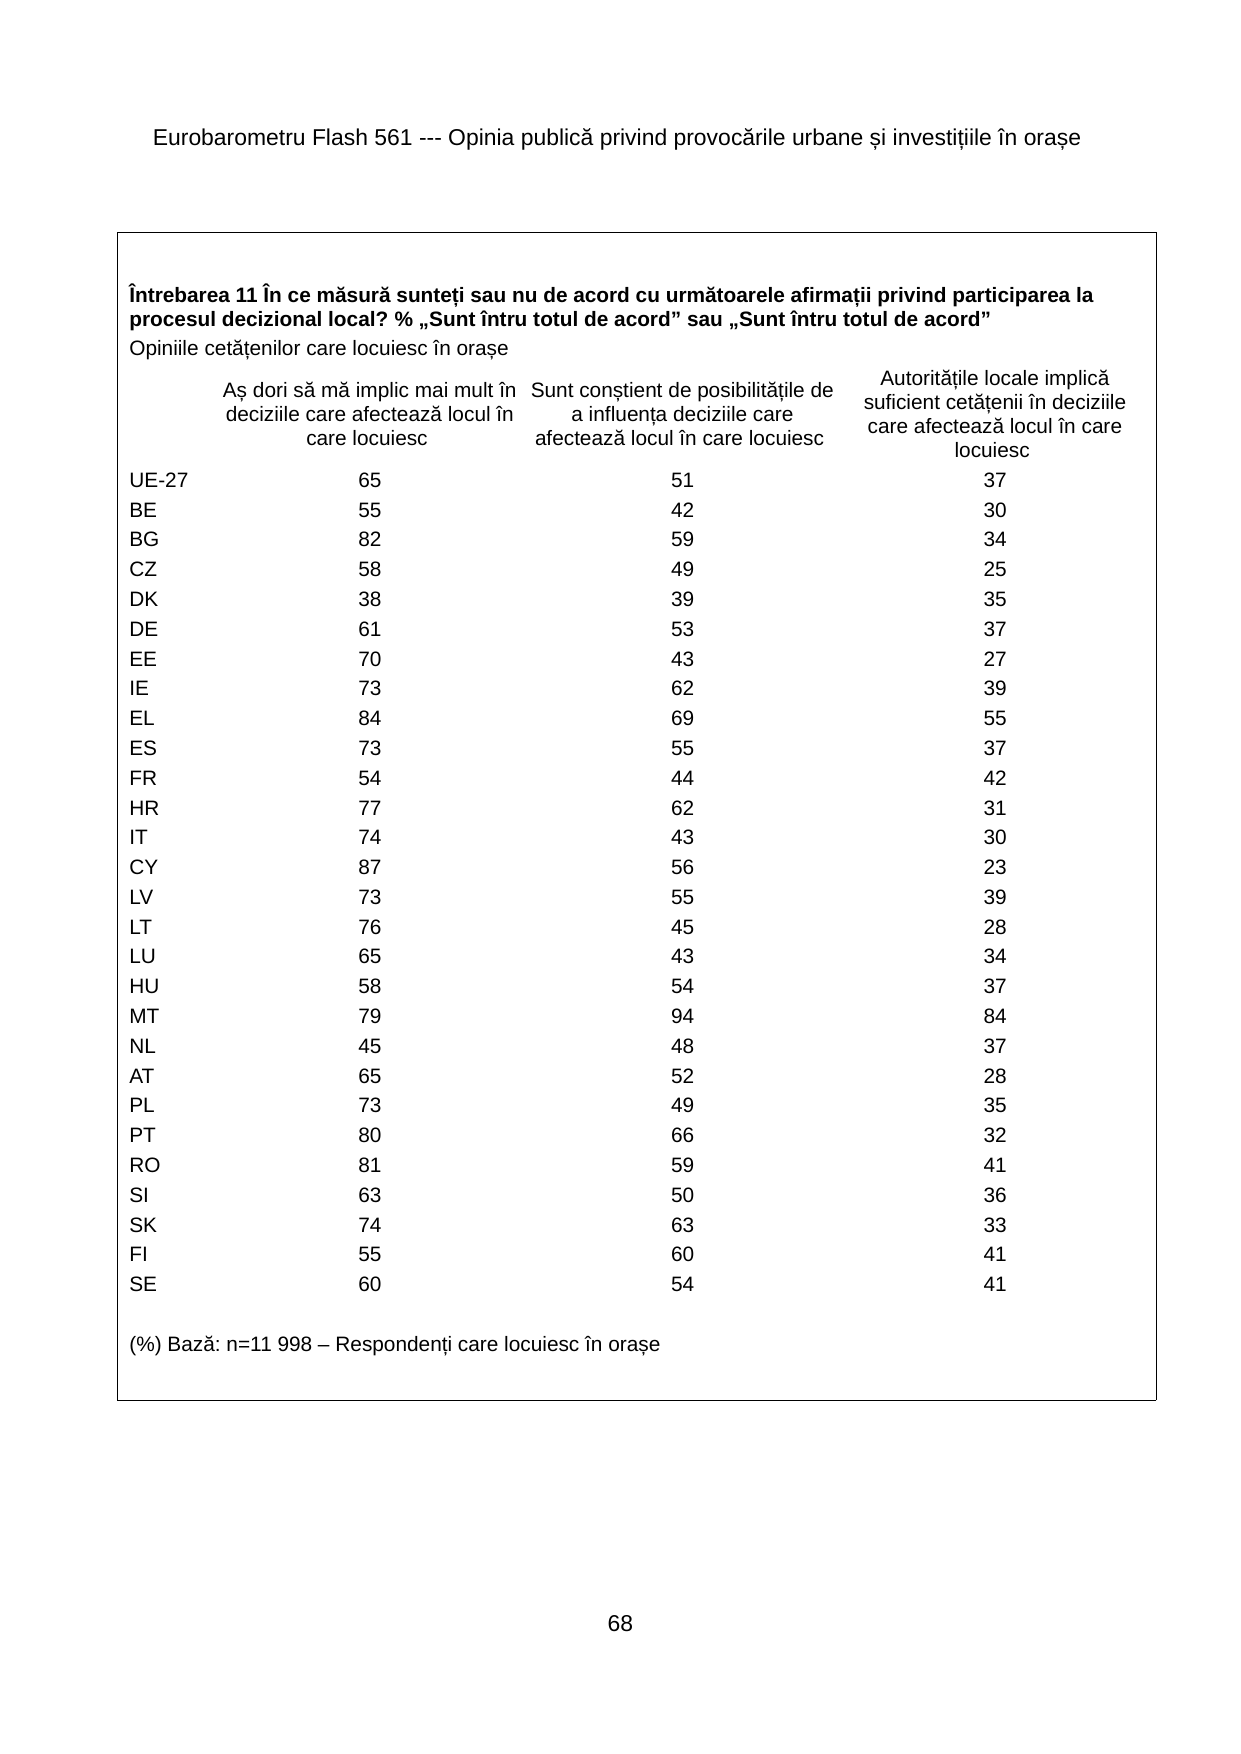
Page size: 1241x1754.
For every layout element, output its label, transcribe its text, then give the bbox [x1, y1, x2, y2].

table_cell 42 [839, 763, 1151, 792]
table_cell PL [126, 1090, 213, 1120]
table_cell 62 [526, 673, 838, 703]
table_cell PT [126, 1120, 213, 1150]
table_cell Autoritățile locale implică suficient cetățenii în deciziile care afectează locul în care locuiesc [839, 363, 1151, 465]
table_cell 58 [213, 971, 526, 1001]
table_cell 50 [526, 1180, 838, 1209]
table_cell 55 [213, 495, 526, 524]
table_cell 37 [839, 465, 1151, 494]
table_cell SK [126, 1210, 213, 1239]
table_cell LV [126, 882, 213, 912]
table_cell 55 [839, 703, 1151, 733]
table_cell 36 [839, 1180, 1151, 1209]
table_cell 62 [526, 793, 838, 822]
table_cell 49 [526, 554, 838, 584]
table_cell 37 [839, 971, 1151, 1001]
table_cell [126, 1299, 213, 1329]
table_cell CZ [126, 554, 213, 584]
table_cell 56 [526, 852, 838, 882]
table_cell RO [126, 1150, 213, 1180]
table_cell IT [126, 822, 213, 852]
table_cell 37 [839, 614, 1151, 643]
table_cell 55 [526, 882, 838, 912]
table_cell 73 [213, 882, 526, 912]
table_cell 82 [213, 524, 526, 554]
table_cell 60 [526, 1239, 838, 1269]
table_cell 42 [526, 495, 838, 524]
table_cell 48 [526, 1031, 838, 1061]
table_cell DK [126, 584, 213, 614]
table_cell 70 [213, 644, 526, 673]
table_cell 58 [213, 554, 526, 584]
table_cell 94 [526, 1001, 838, 1031]
table_cell 59 [526, 524, 838, 554]
table_cell (%) Bază: n=11 998 – Respondenți care locuiesc în orașe [126, 1329, 1151, 1358]
table_cell 55 [213, 1239, 526, 1269]
table_cell 39 [839, 882, 1151, 912]
table_cell HR [126, 793, 213, 822]
table_cell 61 [213, 614, 526, 643]
table_cell SE [126, 1269, 213, 1299]
table_cell [126, 363, 213, 465]
table_cell 74 [213, 822, 526, 852]
table_cell 41 [839, 1150, 1151, 1180]
table_cell 30 [839, 822, 1151, 852]
table_cell 41 [839, 1269, 1151, 1299]
table_cell MT [126, 1001, 213, 1031]
table_cell 54 [213, 763, 526, 792]
table_cell Opiniile cetățenilor care locuiesc în orașe [126, 333, 1151, 363]
table_cell 31 [839, 793, 1151, 822]
table_cell 65 [213, 1061, 526, 1090]
table_cell FI [126, 1239, 213, 1269]
table_cell 43 [526, 941, 838, 971]
table_cell Sunt conștient de posibilitățile de a influența deciziile care afectează locul în care locuiesc [526, 363, 838, 465]
table_cell 55 [526, 733, 838, 763]
table_cell 37 [839, 1031, 1151, 1061]
table_cell 28 [839, 912, 1151, 941]
table_cell 25 [839, 554, 1151, 584]
table_cell 33 [839, 1210, 1151, 1239]
table_cell EE [126, 644, 213, 673]
table_cell 45 [526, 912, 838, 941]
table_cell 63 [213, 1180, 526, 1209]
table_cell 34 [839, 524, 1151, 554]
table_cell 32 [839, 1120, 1151, 1150]
table_cell 39 [526, 584, 838, 614]
table_cell 84 [213, 703, 526, 733]
table_cell 54 [526, 971, 838, 1001]
table_cell 37 [839, 733, 1151, 763]
table_cell 79 [213, 1001, 526, 1031]
table_cell FR [126, 763, 213, 792]
table_cell 87 [213, 852, 526, 882]
table_cell 65 [213, 941, 526, 971]
table_cell 66 [526, 1120, 838, 1150]
table_cell 60 [213, 1269, 526, 1299]
table_cell LU [126, 941, 213, 971]
table_cell 77 [213, 793, 526, 822]
table_cell 27 [839, 644, 1151, 673]
table_cell SI [126, 1180, 213, 1209]
table_cell CY [126, 852, 213, 882]
table_cell 59 [526, 1150, 838, 1180]
table_cell 34 [839, 941, 1151, 971]
table_cell ES [126, 733, 213, 763]
table_cell 45 [213, 1031, 526, 1061]
table_cell [526, 1299, 838, 1329]
table_cell [839, 1299, 1151, 1329]
table_cell HU [126, 971, 213, 1001]
table_cell Aș dori să mă implic mai mult în deciziile care afectează locul în care locuiesc [213, 363, 526, 465]
table_cell IE [126, 673, 213, 703]
table_cell 76 [213, 912, 526, 941]
table_cell 74 [213, 1210, 526, 1239]
table_cell 53 [526, 614, 838, 643]
table_cell BG [126, 524, 213, 554]
table_cell 44 [526, 763, 838, 792]
table_cell 52 [526, 1061, 838, 1090]
table_cell DE [126, 614, 213, 643]
table_cell 41 [839, 1239, 1151, 1269]
table_header Întrebarea 11 În ce măsură sunteți sau nu de acord cu următoarele afirmații privind participarea la procesul decizional local? % „Sunt întru totul de acord” sau „Sunt întru totul de acord” [126, 280, 1151, 333]
table_cell 81 [213, 1150, 526, 1180]
table_cell 73 [213, 673, 526, 703]
table_cell 38 [213, 584, 526, 614]
table_cell 28 [839, 1061, 1151, 1090]
table_cell 73 [213, 733, 526, 763]
table_cell 30 [839, 495, 1151, 524]
table_cell UE-27 [126, 465, 213, 494]
table_cell AT [126, 1061, 213, 1090]
table_cell [213, 1299, 526, 1329]
table_cell NL [126, 1031, 213, 1061]
table_cell 73 [213, 1090, 526, 1120]
table_cell BE [126, 495, 213, 524]
table_cell 65 [213, 465, 526, 494]
table_cell 69 [526, 703, 838, 733]
table_cell 23 [839, 852, 1151, 882]
table_cell 84 [839, 1001, 1151, 1031]
table_cell 43 [526, 644, 838, 673]
table_cell LT [126, 912, 213, 941]
table_cell 80 [213, 1120, 526, 1150]
table_cell 43 [526, 822, 838, 852]
table_cell 35 [839, 584, 1151, 614]
table_cell EL [126, 703, 213, 733]
table_cell 63 [526, 1210, 838, 1239]
table_cell 35 [839, 1090, 1151, 1120]
table_cell 49 [526, 1090, 838, 1120]
table_cell 51 [526, 465, 838, 494]
table_cell 39 [839, 673, 1151, 703]
table_cell 54 [526, 1269, 838, 1299]
